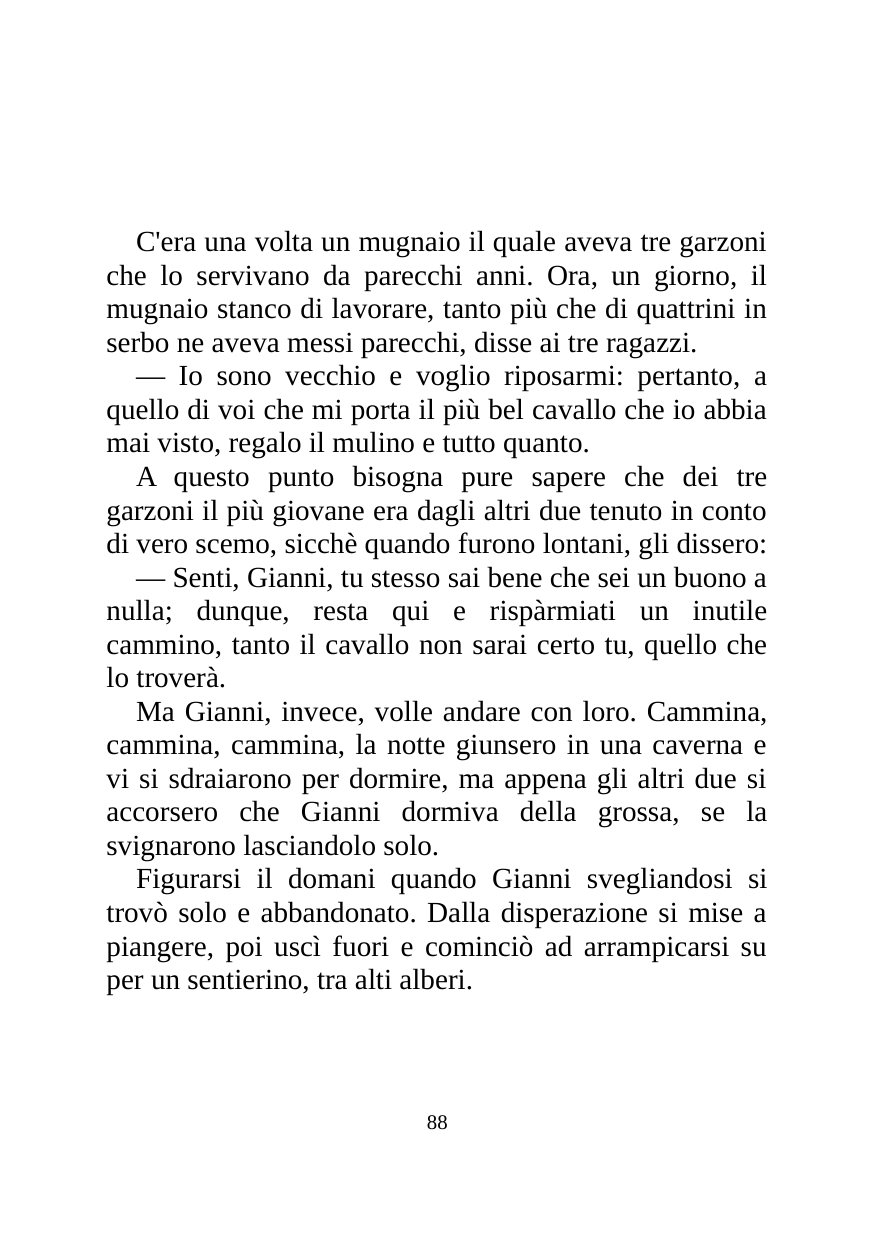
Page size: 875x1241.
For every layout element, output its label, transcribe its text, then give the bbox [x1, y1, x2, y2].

text C'era una volta un mugnaio il quale aveva tre garzoni che lo servivano da parecchi anni. Ora, un giorno, il mugnaio stanco di lavorare, tanto più che di quattrini in serbo ne aveva messi parecchi, disse ai tre ragazzi. [106, 224, 768, 358]
text — Io sono vecchio e voglio riposarmi: pertanto, a quello di voi che mi porta il più bel cavallo che io abbia mai visto, regalo il mulino e tutto quanto. [106, 358, 768, 459]
text A questo punto bisogna pure sapere che dei tre garzoni il più giovane era dagli altri due tenuto in conto di vero scemo, sicchè quando furono lontani, gli dissero: [106, 459, 768, 560]
text Figurarsi il domani quando Gianni svegliandosi si trovò solo e abbandonato. Dalla disperazione si mise a piangere, poi uscì fuori e cominciò ad arrampicarsi su per un sentierino, tra alti alberi. [106, 862, 768, 996]
text — Senti, Gianni, tu stesso sai bene che sei un buono a nulla; dunque, resta qui e rispàrmiati un inutile cammino, tanto il cavallo non sarai certo tu, quello che lo troverà. [106, 560, 768, 694]
text Ma Gianni, invece, volle andare con loro. Cammina, cammina, cammina, la notte giunsero in una caverna e vi si sdraiarono per dormire, ma appena gli altri due si accorsero che Gianni dormiva della grossa, se la svignarono lasciandolo solo. [106, 694, 768, 862]
